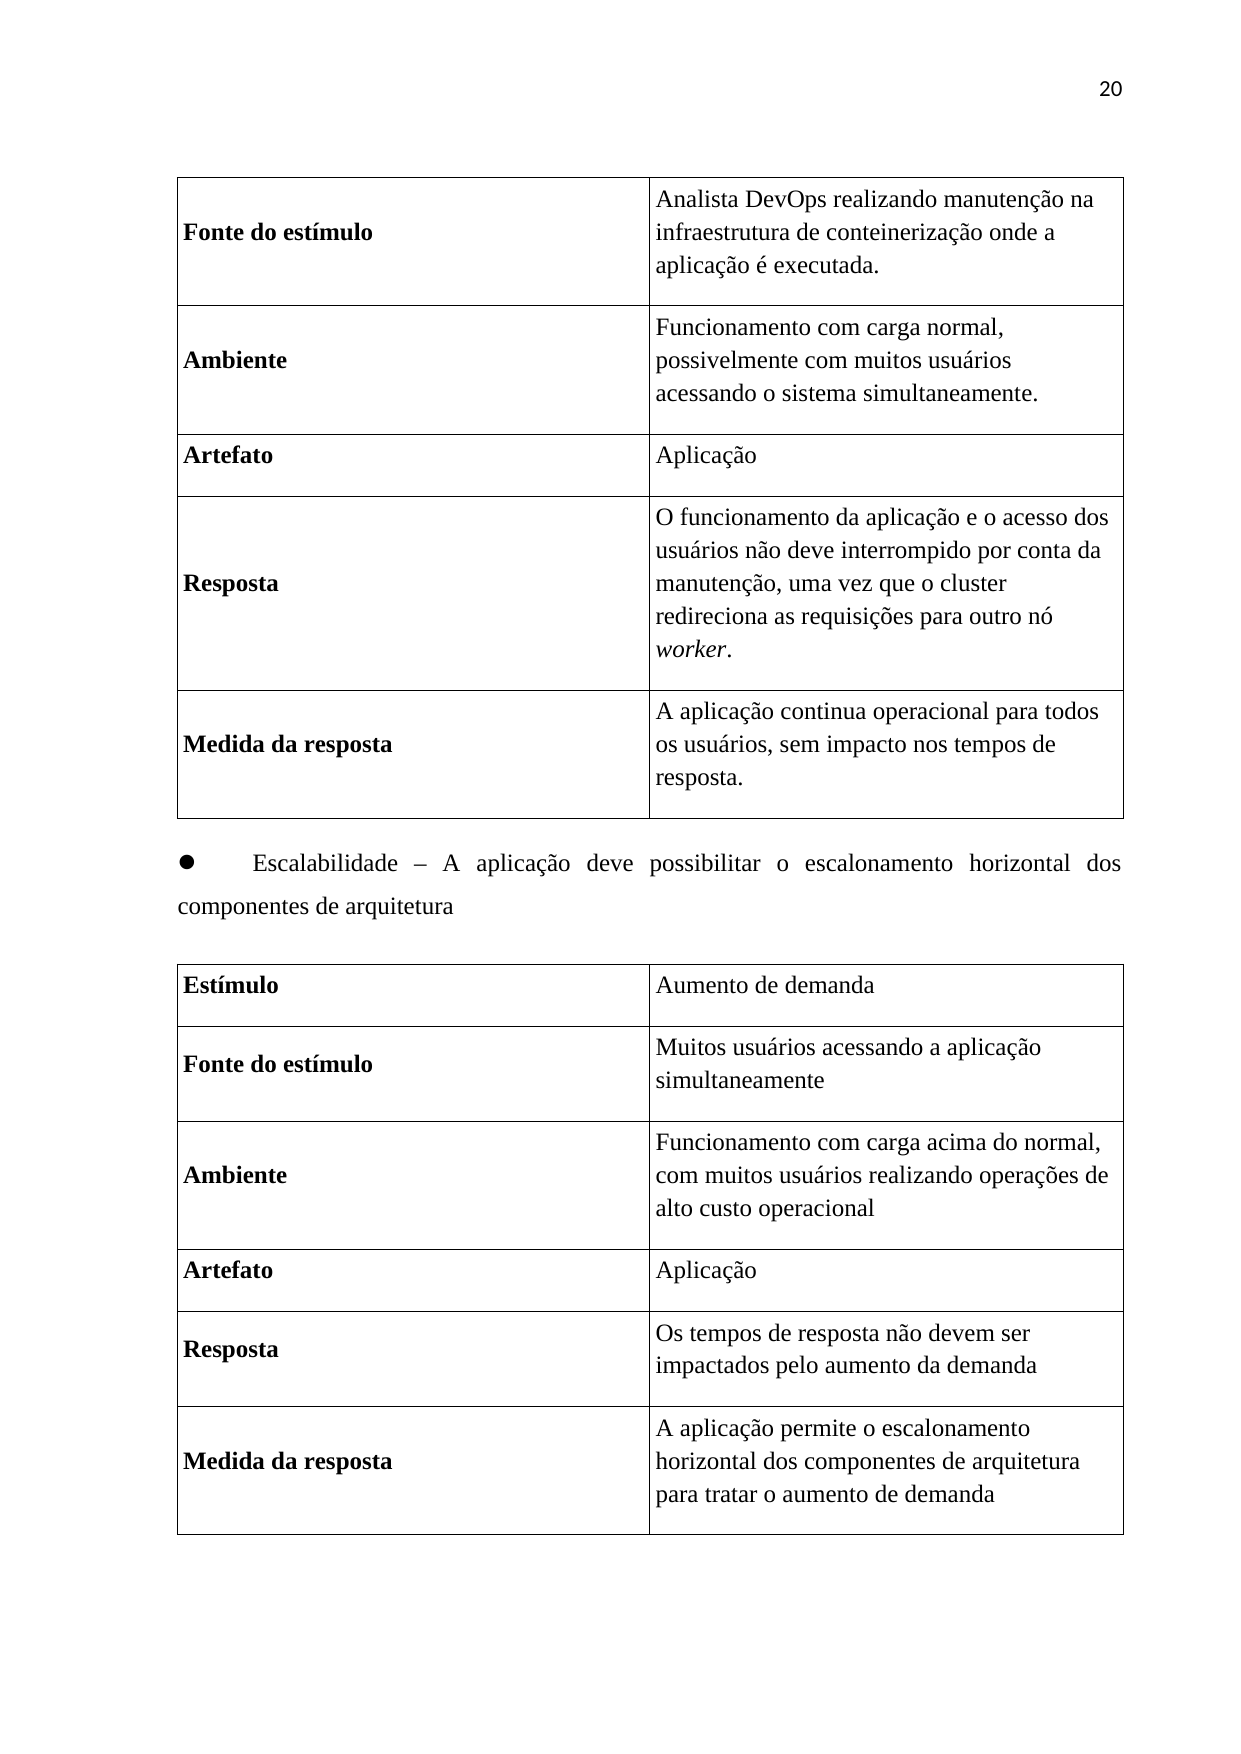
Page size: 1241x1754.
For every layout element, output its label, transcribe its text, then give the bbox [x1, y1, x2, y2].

table_cell Funcionamento com carga normal, possivelmente com muitos usuários acessando o sistema simultaneamente. [650, 306, 1123, 433]
table_header Estímulo [178, 965, 649, 1026]
table_cell Muitos usuários acessando a aplicação simultaneamente [650, 1027, 1123, 1121]
table_cell Medida da resposta [178, 1407, 649, 1534]
table_cell Fonte do estímulo [178, 178, 649, 305]
table_cell Artefato [178, 435, 649, 496]
table_cell Os tempos de resposta não devem ser impactados pelo aumento da demanda [650, 1312, 1123, 1406]
table_cell Aplicação [650, 1250, 1123, 1311]
table_cell Analista DevOps realizando manutenção na infraestrutura de conteinerização onde a aplicação é executada. [650, 178, 1123, 305]
table_cell O funcionamento da aplicação e o acesso dos usuários não deve interrompido por conta da manutenção, uma vez que o cluster redireciona as requisições para outro nó worker. [650, 497, 1123, 690]
table_cell Funcionamento com carga acima do normal, com muitos usuários realizando operações de alto custo operacional [650, 1122, 1123, 1249]
table_cell Artefato [178, 1250, 649, 1311]
table_cell A aplicação continua operacional para todos os usuários, sem impacto nos tempos de resposta. [650, 691, 1123, 818]
table_cell Ambiente [178, 306, 649, 433]
table_cell Resposta [178, 1312, 649, 1406]
table_cell Fonte do estímulo [178, 1027, 649, 1121]
table_cell A aplicação permite o escalonamento horizontal dos componentes de arquitetura para tratar o aumento de demanda [650, 1407, 1123, 1534]
table_header Aumento de demanda [650, 965, 1123, 1026]
list Escalabilidade – A aplicação deve possibilitar o escalonamento horizontal dos componentes de arquitetura [177, 848, 1122, 920]
table_cell Medida da resposta [178, 691, 649, 818]
table_cell Resposta [178, 497, 649, 690]
table_cell Aplicação [650, 435, 1123, 496]
table_cell Ambiente [178, 1122, 649, 1249]
